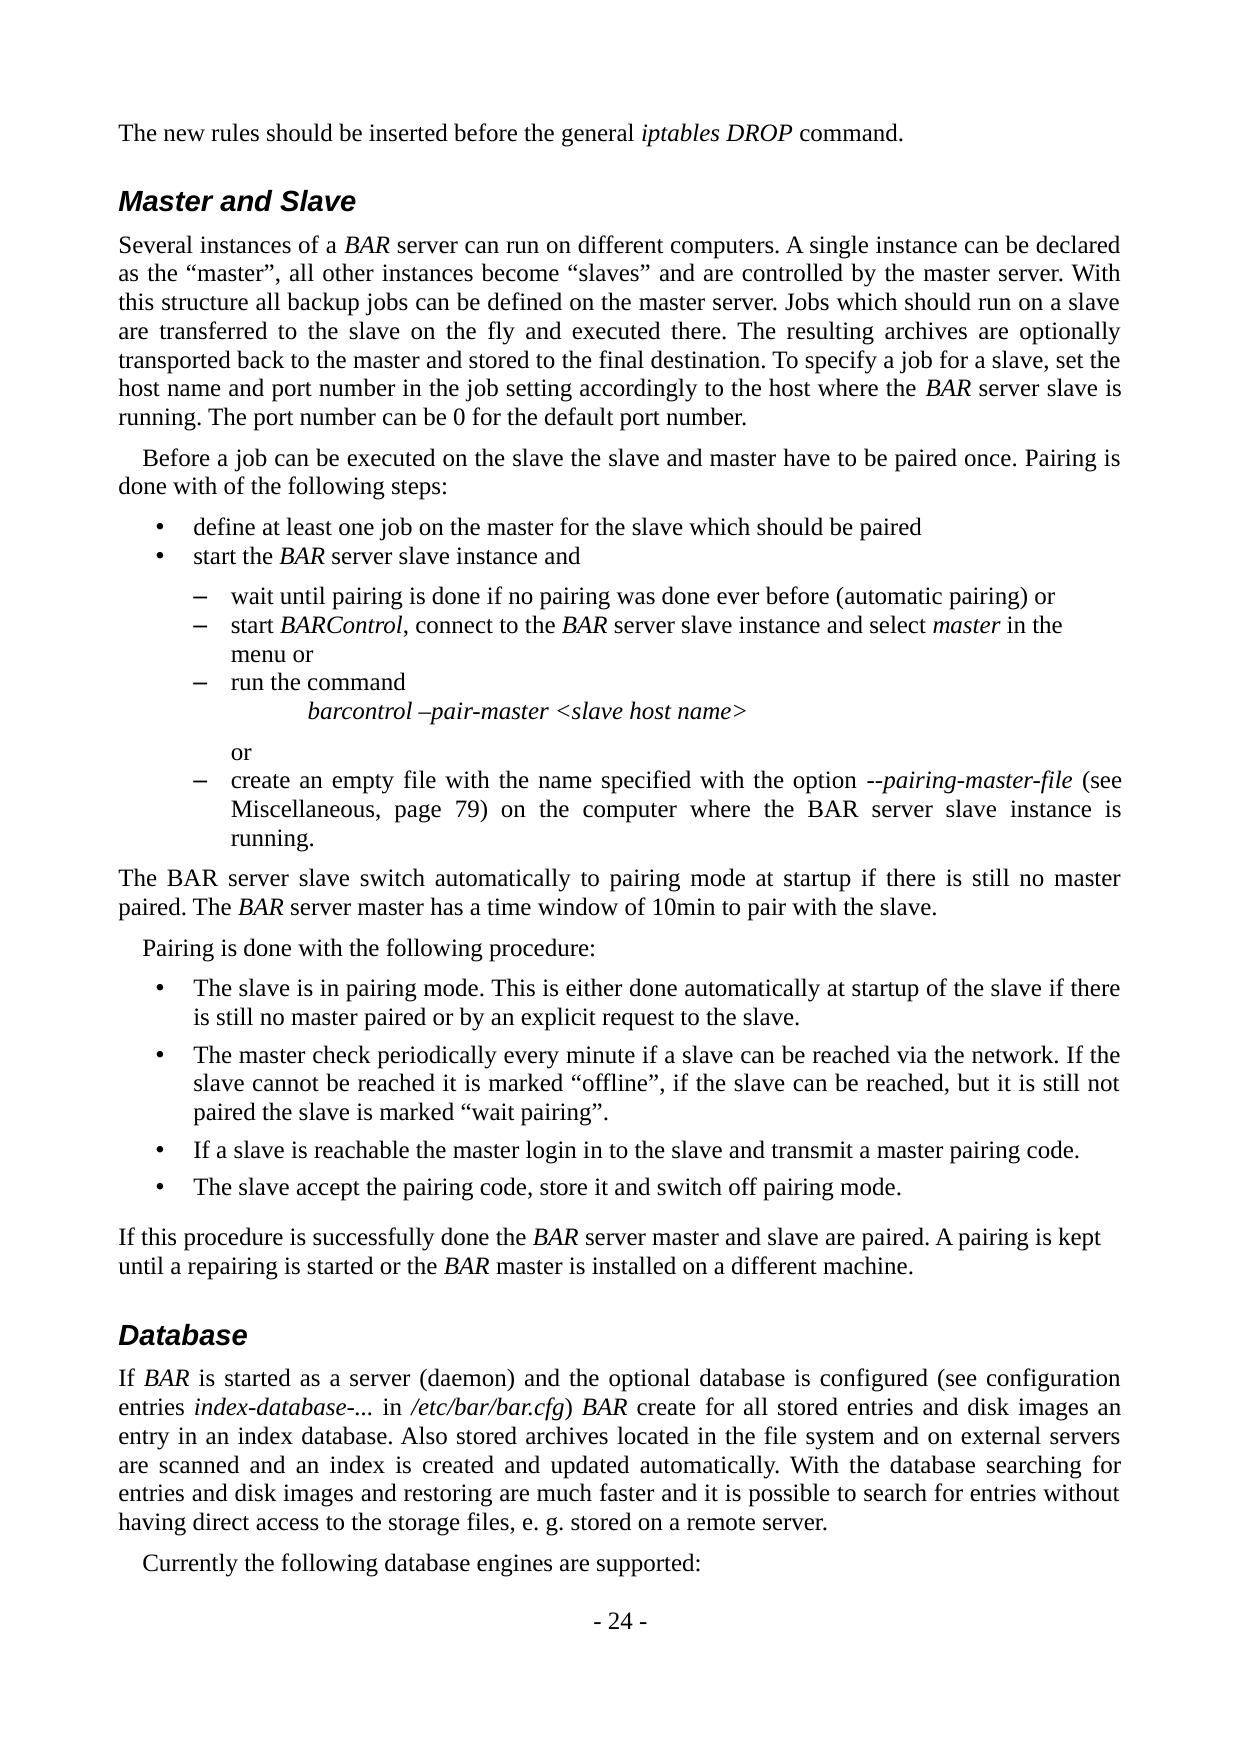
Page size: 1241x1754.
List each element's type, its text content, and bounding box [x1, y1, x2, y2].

list If a slave is reachable the master login in to the slave and transmit a master pairing code. [156, 1135, 1122, 1163]
text The BAR server slave switch automatically to pairing mode at startup if there is still no master paired. The BAR server master has a time window of 10min to pair with the slave. [118, 863, 1122, 921]
text The new rules should be inserted before the general iptables DROP command. [118, 118, 1122, 147]
text Several instances of a BAR server can run on different computers. A single instance can be declared as the “master”, all other instances become “slaves” and are controlled by the master server. With this structure all backup jobs can be defined on the master server. Jobs which should run on a slave are transferred to the slave on the fly and executed there. The resulting archives are optionally transported back to the master and stored to the final destination. To specify a job for a slave, set the host name and port number in the job setting accordingly to the host where the BAR server slave is running. The port number can be 0 for the default port number. [118, 230, 1122, 431]
list create an empty file with the name specified with the option --pairing-master-file (see Miscellaneous, page 79) on the computer where the BAR server slave instance is running. [193, 766, 1122, 852]
list define at least one job on the master for the slave which should be paired [156, 512, 1122, 541]
list start BARControl, connect to the BAR server slave instance and select master in the menu or [193, 610, 1122, 667]
text If BAR is started as a server (daemon) and the optional database is configured (see configuration entries index-database-... in /etc/bar/bar.cfg) BAR create for all stored entries and disk images an entry in an index database. Also stored archives located in the file system and on external servers are scanned and an index is created and updated automatically. With the database searching for entries and disk images and restoring are much faster and it is possible to search for entries without having direct access to the storage files, e. g. stored on a remote server. [118, 1363, 1122, 1536]
text Before a job can be executed on the slave the slave and master have to be paired once. Pairing is done with of the following steps: [118, 443, 1122, 500]
list run the command [193, 667, 1122, 696]
list or [231, 737, 1122, 766]
list wait until pairing is done if no pairing was done ever before (automatic pairing) or [193, 581, 1122, 610]
list The slave accept the pairing code, store it and switch off pairing mode. [156, 1172, 1122, 1201]
text barcontrol –pair-master <slave host name> [159, 696, 1122, 725]
text If this procedure is successfully done the BAR server master and slave are paired. A pairing is kept until a repairing is started or the BAR master is installed on a different machine. [118, 1222, 1122, 1280]
subtitle Database [118, 1317, 1122, 1351]
text Pairing is done with the following procedure: [118, 933, 1122, 962]
list start the BAR server slave instance and [156, 541, 1122, 569]
text Currently the following database engines are supported: [118, 1548, 1122, 1577]
list The slave is in pairing mode. This is either done automatically at startup of the slave if there is still no master paired or by an explicit request to the slave. [156, 973, 1122, 1031]
subtitle Master and Slave [118, 184, 1122, 217]
list The master check periodically every minute if a slave can be reached via the network. If the slave cannot be reached it is marked “offline”, if the slave can be reached, but it is still not paired the slave is marked “wait pairing”. [156, 1040, 1122, 1126]
